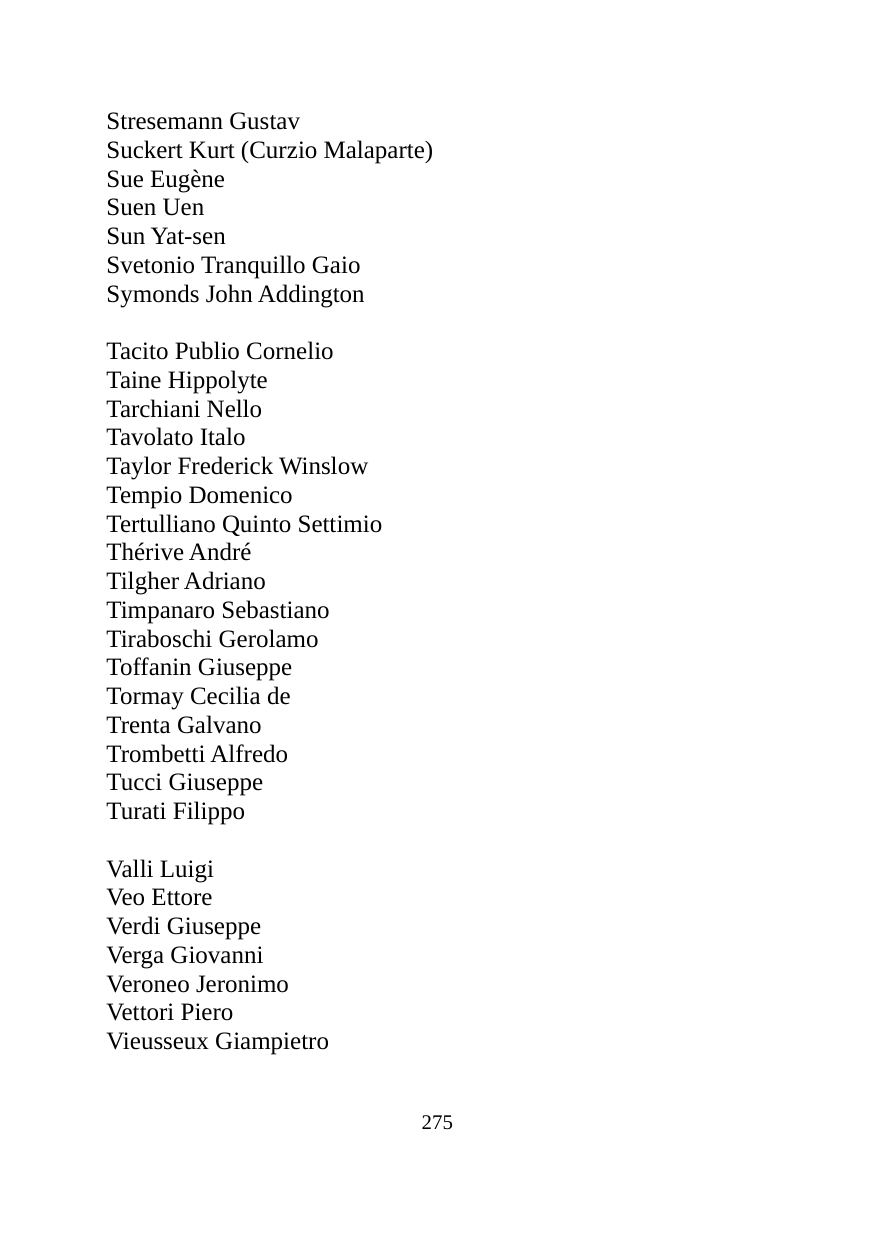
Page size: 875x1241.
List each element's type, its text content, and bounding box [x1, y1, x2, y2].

text Tacito Publio Cornelio [106, 336, 768, 365]
text Svetonio Tranquillo Gaio [106, 250, 768, 279]
text Sun Yat-sen [106, 221, 768, 250]
text Sue Eugène [106, 164, 768, 192]
text Suen Uen [106, 192, 768, 221]
text Tilgher Adriano [106, 566, 768, 595]
text Taine Hippolyte [106, 365, 768, 394]
text Thérive André [106, 537, 768, 566]
text Verdi Giuseppe [106, 911, 768, 940]
text Veo Ettore [106, 882, 768, 911]
text Suckert Kurt (Curzio Malaparte) [106, 135, 768, 164]
text Tertulliano Quinto Settimio [106, 509, 768, 537]
text Symonds John Addington [106, 279, 768, 307]
text Veroneo Jeronimo [106, 969, 768, 997]
text Vettori Piero [106, 997, 768, 1026]
text Timpanaro Sebastiano [106, 595, 768, 624]
text Stresemann Gustav [106, 106, 768, 135]
text Trombetti Alfredo [106, 739, 768, 767]
text Valli Luigi [106, 854, 768, 882]
text Tiraboschi Gerolamo [106, 624, 768, 652]
text Taylor Frederick Winslow [106, 451, 768, 480]
text Vieusseux Giampietro [106, 1026, 768, 1055]
text Trenta Galvano [106, 710, 768, 739]
text Turati Filippo [106, 796, 768, 825]
text Tarchiani Nello [106, 394, 768, 422]
text Tucci Giuseppe [106, 767, 768, 796]
text Tempio Domenico [106, 480, 768, 509]
text Toffanin Giuseppe [106, 652, 768, 681]
text Tormay Cecilia de [106, 681, 768, 710]
text Tavolato Italo [106, 422, 768, 451]
text Verga Giovanni [106, 940, 768, 969]
